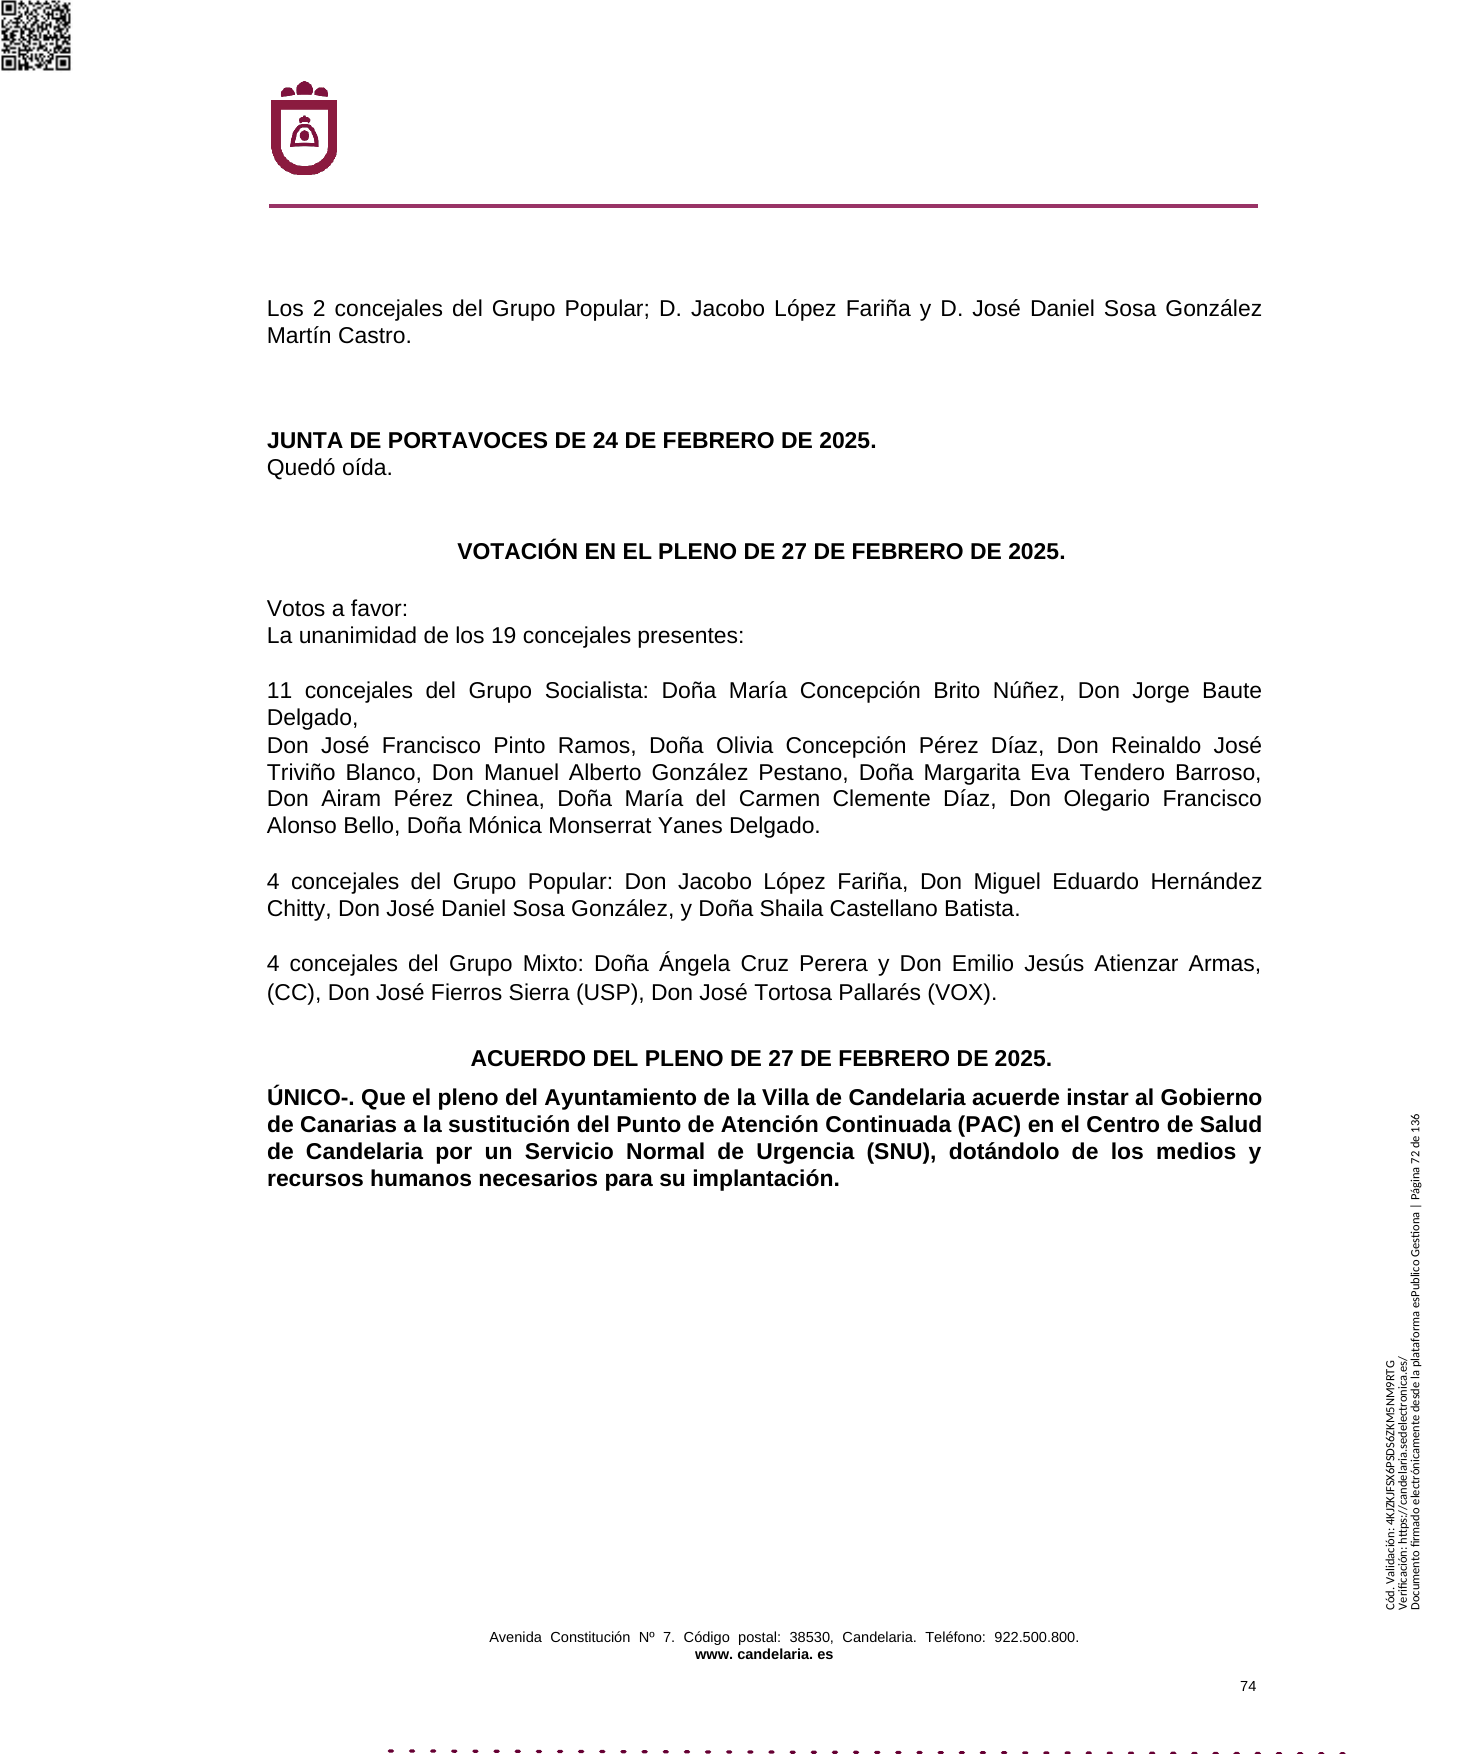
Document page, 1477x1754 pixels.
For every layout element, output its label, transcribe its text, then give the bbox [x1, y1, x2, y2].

text 4 concejales del Grupo Popular: Don Jacobo López Fariña, Don Miguel Eduardo Hernández Chitty, Don José Daniel Sosa González, y Doña Shaila Castellano Batista. [267, 868, 1263, 921]
text Quedó oída. [267, 454, 1263, 481]
text Votos a favor: [267, 595, 1263, 621]
text ÚNICO-. Que el pleno del Ayuntamiento de la Villa de Candelaria acuerde instar al Gobierno de Canarias a la sustitución del Punto de Atención Continuada (PAC) en el Centro de Salud de Candelaria por un Servicio Normal de Urgencia (SNU), dotándolo de los medios y recursos humanos necesarios para su implantación. [267, 1084, 1263, 1192]
text 11 concejales del Grupo Socialista: Doña María Concepción Brito Núñez, Don Jorge Baute Delgado, [267, 677, 1263, 731]
text Los 2 concejales del Grupo Popular; D. Jacobo López Fariña y D. José Daniel Sosa González Martín Castro. [267, 295, 1263, 348]
text Don José Francisco Pinto Ramos, Doña Olivia Concepción Pérez Díaz, Don Reinaldo José Triviño Blanco, Don Manuel Alberto González Pestano, Doña Margarita Eva Tendero Barroso, Don Airam Pérez Chinea, Doña María del Carmen Clemente Díaz, Don Olegario Francisco Alonso Bello, Doña Mónica Monserrat Yanes Delgado. [267, 732, 1263, 839]
text JUNTA DE PORTAVOCES DE 24 DE FEBRERO DE 2025. [267, 427, 1263, 453]
text La unanimidad de los 19 concejales presentes: [267, 622, 1263, 648]
text 4 concejales del Grupo Mixto: Doña Ángela Cruz Perera y Don Emilio Jesús Atienzar Armas, (CC), Don José Fierros Sierra (USP), Don José Tortosa Pallarés (VOX). [267, 950, 1263, 1006]
text ACUERDO DEL PLENO DE 27 DE FEBRERO DE 2025. [268, 1045, 1261, 1071]
text VOTACIÓN EN EL PLENO DE 27 DE FEBRERO DE 2025. [268, 538, 1261, 564]
